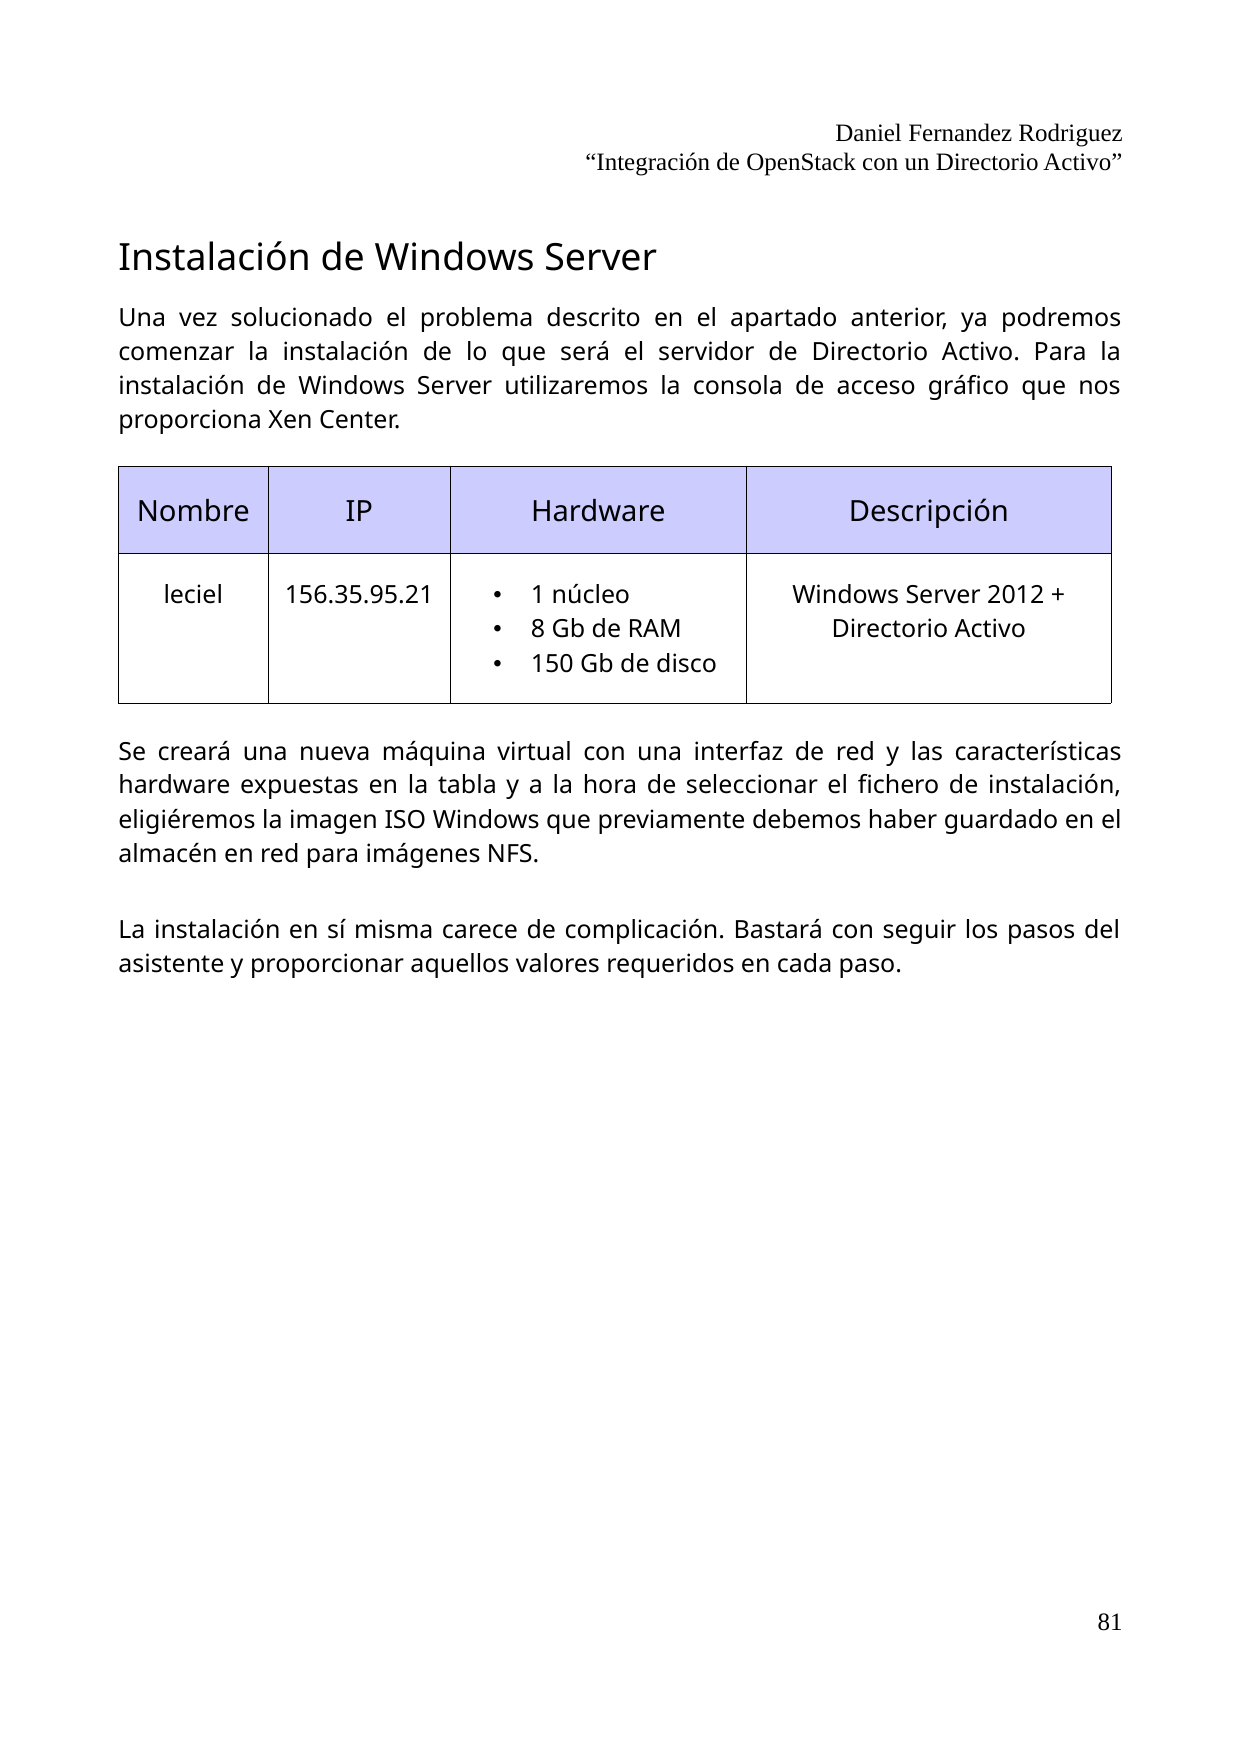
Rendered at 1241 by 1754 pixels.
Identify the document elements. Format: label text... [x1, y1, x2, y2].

table_cell leciel [119, 554, 268, 703]
table_header IP [269, 467, 450, 553]
table_cell 1 núcleo 8 Gb de RAM 150 Gb de disco [451, 554, 746, 703]
text La instalación en sí misma carece de complicación. Bastará con seguir los pasos del asistente y proporcionar aquellos valores requeridos en cada paso. [118, 911, 1122, 979]
table_cell 156.35.95.21 [269, 554, 450, 703]
text Una vez solucionado el problema descrito en el apartado anterior, ya podremos comenzar la instalación de lo que será el servidor de Directorio Activo. Para la instalación de Windows Server utilizaremos la consola de acceso gráfico que nos proporciona Xen Center. [118, 300, 1122, 436]
table_header Nombre [119, 467, 268, 553]
table_header Hardware [451, 467, 746, 553]
subtitle Instalación de Windows Server [118, 230, 1122, 281]
text Se creará una nueva máquina virtual con una interfaz de red y las características hardware expuestas en la tabla y a la hora de seleccionar el fichero de instalación, eligiéremos la imagen ISO Windows que previamente debemos haber guardado en el almacén en red para imágenes NFS. [118, 733, 1122, 869]
table_cell Windows Server 2012 + Directorio Activo [747, 554, 1111, 703]
table_header Descripción [747, 467, 1111, 553]
